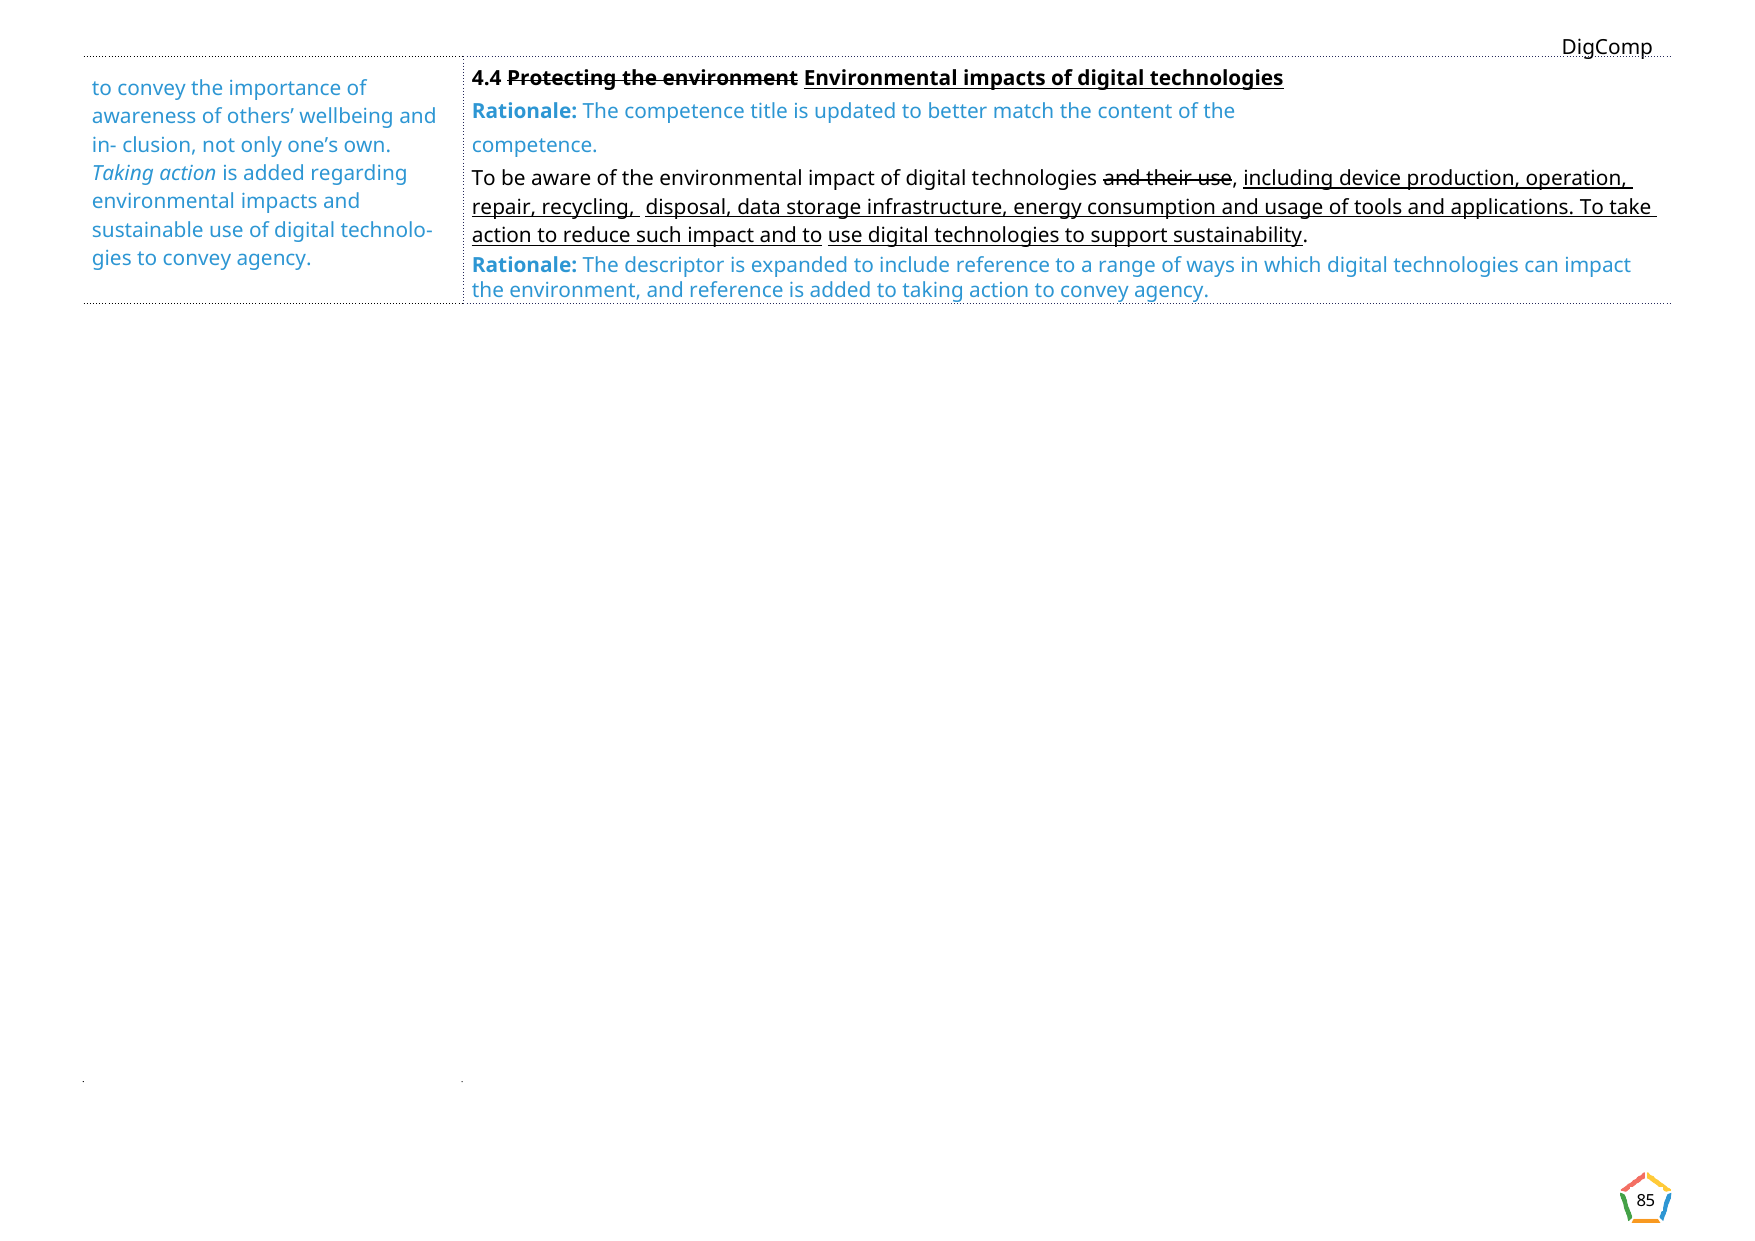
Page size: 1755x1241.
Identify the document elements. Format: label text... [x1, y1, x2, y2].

table_cell 4.4 Protecting the environment Environmental impacts of digital technologies Rationale: The competence title is updated to better match the content of the competence. To be aware of the environmental impact of digital technologies and their use, including device production, operation, repair, recycling, disposal, data storage infrastructure, energy consumption and usage of tools and applications. To take action to reduce such impact and to use digital technologies to support sustainability. Rationale: The descriptor is expanded to include reference to a range of ways in which digital technologies can impact the environment, and reference is added to taking action to convey agency. [464, 56, 1671, 303]
table_cell to convey the importance of awareness of others’ wellbeing and in- clusion, not only one’s own. Taking action is added regarding environmental impacts and sustainable use of digital technolo- gies to convey agency. [84, 56, 464, 303]
